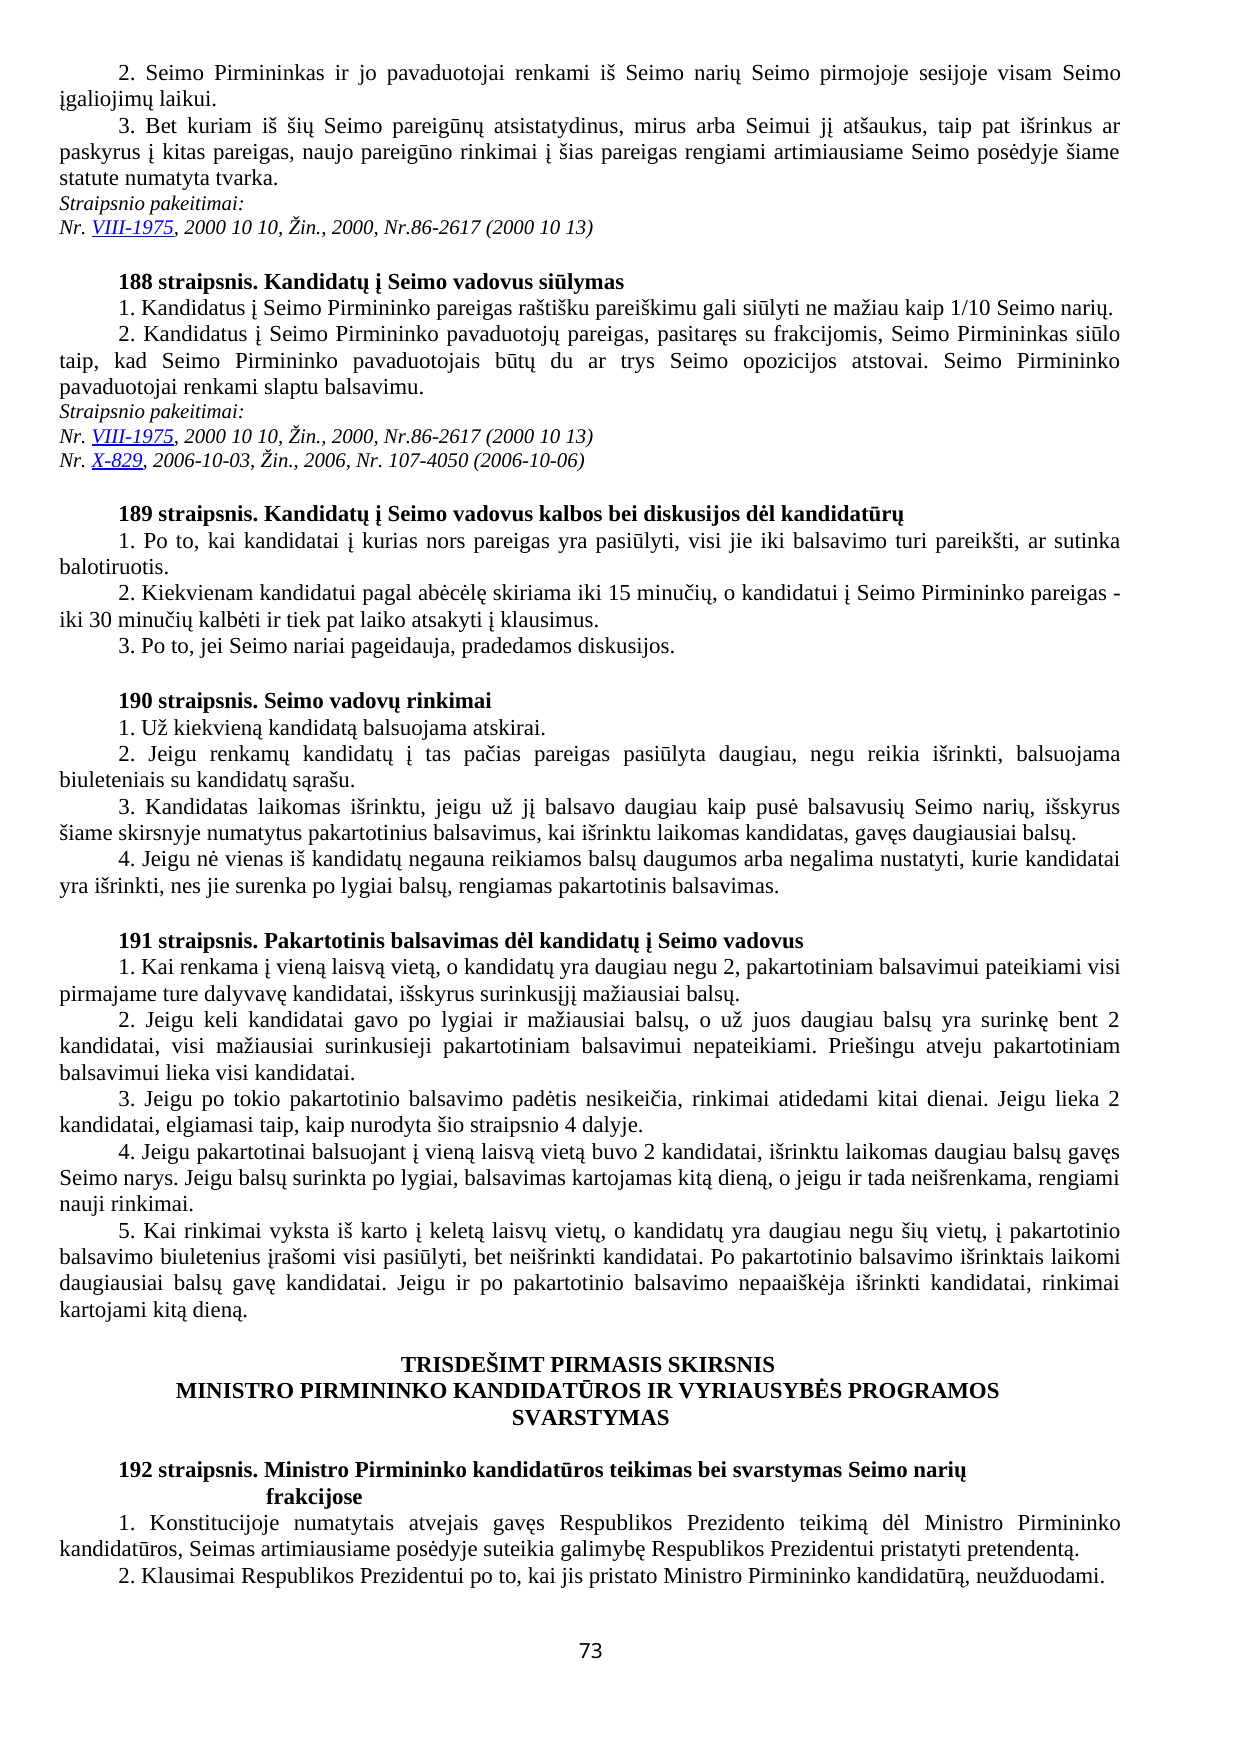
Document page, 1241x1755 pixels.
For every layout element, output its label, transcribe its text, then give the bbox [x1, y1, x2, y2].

text 3. Po to, jei Seimo nariai pageidauja, pradedamos diskusijos. [59, 632, 1122, 658]
text Nr. X-829, 2006-10-03, Žin., 2006, Nr. 107-4050 (2006-10-06) [59, 448, 1122, 472]
text 188 straipsnis. Kandidatų į Seimo vadovus siūlymas [59, 268, 1122, 294]
text frakcijose [266, 1483, 1122, 1509]
text 4. Jeigu pakartotinai balsuojant į vieną laisvą vietą buvo 2 kandidatai, išrinktu laikomas daugiau balsų gavęs Seimo narys. Jeigu balsų surinkta po lygiai, balsavimas kartojamas kitą dieną, o jeigu ir tada neišrenkama, rengiami nauji rinkimai. [59, 1138, 1122, 1217]
text Nr. VIII-1975, 2000 10 10, Žin., 2000, Nr.86-2617 (2000 10 13) [59, 215, 1122, 239]
text 1. Po to, kai kandidatai į kurias nors pareigas yra pasiūlyti, visi jie iki balsavimo turi pareikšti, ar sutinka balotiruotis. [59, 527, 1122, 579]
text 1. Kai renkama į vieną laisvą vietą, o kandidatų yra daugiau negu 2, pakartotiniam balsavimui pateikiami visi pirmajame ture dalyvavę kandidatai, išskyrus surinkusįjį mažiausiai balsų. [59, 953, 1122, 1006]
text 4. Jeigu nė vienas iš kandidatų negauna reikiamos balsų daugumos arba negalima nustatyti, kurie kandidatai yra išrinkti, nes jie surenka po lygiai balsų, rengiamas pakartotinis balsavimas. [59, 845, 1122, 898]
text 2. Kandidatus į Seimo Pirmininko pavaduotojų pareigas, pasitaręs su frakcijomis, Seimo Pirmininkas siūlo taip, kad Seimo Pirmininko pavaduotojais būtų du ar trys Seimo opozicijos atstovai. Seimo Pirmininko pavaduotojai renkami slaptu balsavimu. [59, 320, 1122, 399]
text 2. Seimo Pirmininkas ir jo pavaduotojai renkami iš Seimo narių Seimo pirmojoje sesijoje visam Seimo įgaliojimų laikui. [59, 59, 1122, 112]
text 3. Jeigu po tokio pakartotinio balsavimo padėtis nesikeičia, rinkimai atidedami kitai dienai. Jeigu lieka 2 kandidatai, elgiamasi taip, kaip nurodyta šio straipsnio 4 dalyje. [59, 1085, 1122, 1138]
text MINISTRO PIRMININKO KANDIDATŪROS IR VYRIAUSYBĖS PROGRAMOS [59, 1377, 1122, 1404]
text 5. Kai rinkimai vyksta iš karto į keletą laisvų vietų, o kandidatų yra daugiau negu šių vietų, į pakartotinio balsavimo biuletenius įrašomi visi pasiūlyti, bet neišrinkti kandidatai. Po pakartotinio balsavimo išrinktais laikomi daugiausiai balsų gavę kandidatai. Jeigu ir po pakartotinio balsavimo nepaaiškėja išrinkti kandidatai, rinkimai kartojami kitą dieną. [59, 1217, 1122, 1322]
text Nr. VIII-1975, 2000 10 10, Žin., 2000, Nr.86-2617 (2000 10 13) [59, 423, 1122, 448]
text 191 straipsnis. Pakartotinis balsavimas dėl kandidatų į Seimo vadovus [59, 927, 1122, 953]
text 2. Jeigu keli kandidatai gavo po lygiai ir mažiausiai balsų, o už juos daugiau balsų yra surinkę bent 2 kandidatai, visi mažiausiai surinkusieji pakartotiniam balsavimui nepateikiami. Priešingu atveju pakartotiniam balsavimui lieka visi kandidatai. [59, 1006, 1122, 1085]
text Straipsnio pakeitimai: [59, 191, 1122, 215]
text 2. Klausimai Respublikos Prezidentui po to, kai jis pristato Ministro Pirmininko kandidatūrą, neužduodami. [59, 1562, 1122, 1588]
text 1. Už kiekvieną kandidatą balsuojama atskirai. [59, 714, 1122, 740]
text 189 straipsnis. Kandidatų į Seimo vadovus kalbos bei diskusijos dėl kandidatūrų [118, 500, 1122, 527]
text SVARSTYMAS [59, 1404, 1122, 1430]
text 1. Konstitucijoje numatytais atvejais gavęs Respublikos Prezidento teikimą dėl Ministro Pirmininko kandidatūros, Seimas artimiausiame posėdyje suteikia galimybę Respublikos Prezidentui pristatyti pretendentą. [59, 1509, 1122, 1562]
text TRISDEŠIMT PIRMASIS SKIRSNIS [59, 1351, 1122, 1377]
text 190 straipsnis. Seimo vadovų rinkimai [59, 687, 1122, 714]
text Straipsnio pakeitimai: [59, 399, 1122, 423]
text 3. Kandidatas laikomas išrinktu, jeigu už jį balsavo daugiau kaip pusė balsavusių Seimo narių, išskyrus šiame skirsnyje numatytus pakartotinius balsavimus, kai išrinktu laikomas kandidatas, gavęs daugiausiai balsų. [59, 793, 1122, 845]
text 3. Bet kuriam iš šių Seimo pareigūnų atsistatydinus, mirus arba Seimui jį atšaukus, taip pat išrinkus ar paskyrus į kitas pareigas, naujo pareigūno rinkimai į šias pareigas rengiami artimiausiame Seimo posėdyje šiame statute numatyta tvarka. [59, 112, 1122, 191]
text 2. Jeigu renkamų kandidatų į tas pačias pareigas pasiūlyta daugiau, negu reikia išrinkti, balsuojama biuleteniais su kandidatų sąrašu. [59, 740, 1122, 793]
text 2. Kiekvienam kandidatui pagal abėcėlę skiriama iki 15 minučių, o kandidatui į Seimo Pirmininko pareigas - iki 30 minučių kalbėti ir tiek pat laiko atsakyti į klausimus. [59, 579, 1122, 632]
text 192 straipsnis. Ministro Pirmininko kandidatūros teikimas bei svarstymas Seimo narių [118, 1456, 1122, 1483]
text 1. Kandidatus į Seimo Pirmininko pareigas raštišku pareiškimu gali siūlyti ne mažiau kaip 1/10 Seimo narių. [59, 294, 1122, 320]
